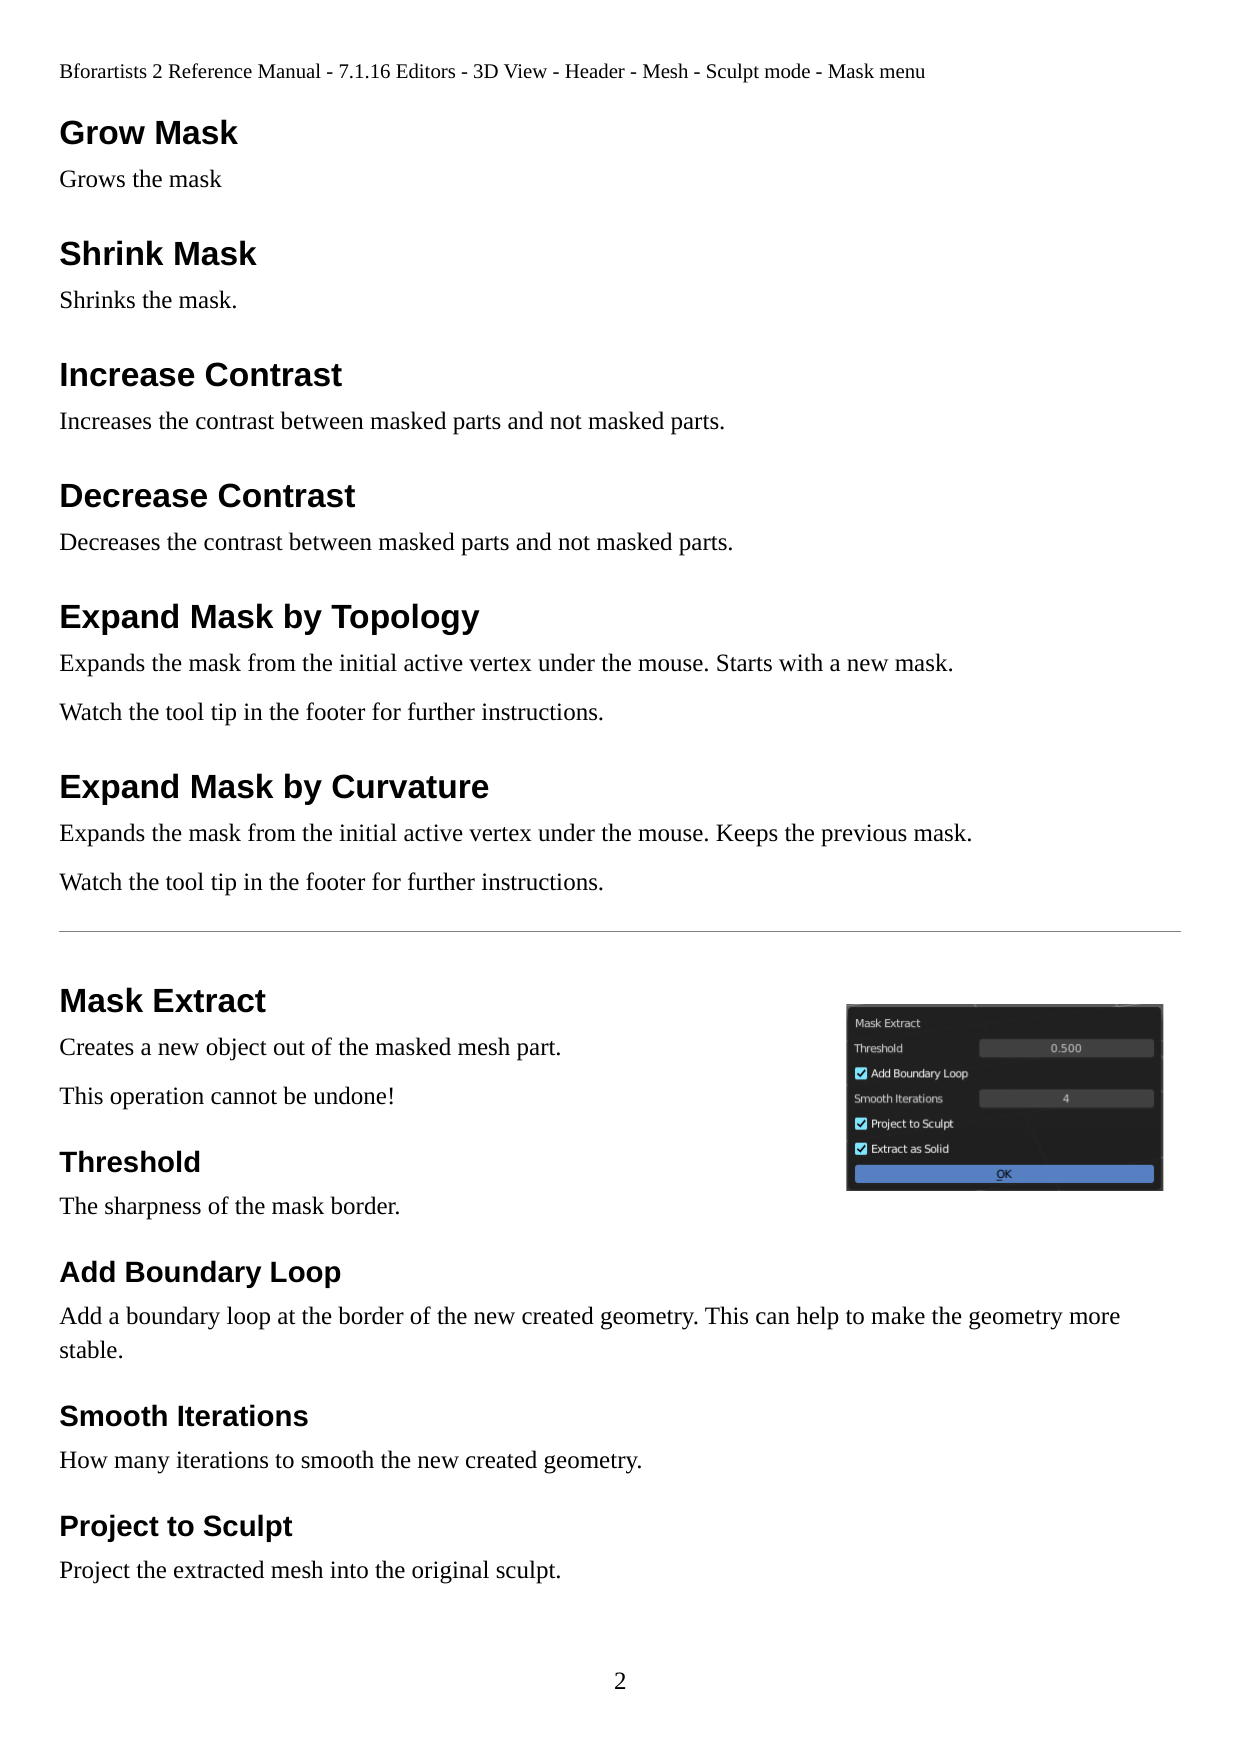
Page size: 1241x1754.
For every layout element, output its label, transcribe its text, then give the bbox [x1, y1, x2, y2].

text Expands the mask from the initial active vertex under the mouse. Keeps the previous mask. [59, 818, 1181, 847]
text How many iterations to smooth the new created geometry. [59, 1446, 1181, 1474]
text Watch the tool tip in the footer for further instructions. [59, 867, 1181, 896]
text Project the extracted mesh into the original sculpt. [59, 1555, 1181, 1584]
text Increases the contrast between masked parts and not masked parts. [59, 406, 1181, 434]
subtitle [1164, 1145, 1181, 1179]
text The sharpness of the mask border. [59, 1191, 1181, 1220]
text Creates a new object out of the masked mesh part. [59, 1032, 846, 1061]
subtitle Mask Extract [59, 981, 1181, 1020]
text Shrinks the mask. [59, 285, 1181, 313]
text Watch the tool tip in the footer for further instructions. [59, 697, 1181, 726]
text Add a boundary loop at the border of the new created geometry. This can help to make the geometry more stable. [59, 1301, 1181, 1364]
subtitle Decrease Contrast [59, 476, 1181, 514]
subtitle Smooth Iterations [59, 1399, 1181, 1433]
text Grows the mask [59, 164, 1181, 192]
text Decreases the contrast between masked parts and not masked parts. [59, 527, 1181, 556]
text This operation cannot be undone! [59, 1081, 846, 1110]
subtitle Grow Mask [59, 113, 1181, 151]
subtitle Add Boundary Loop [59, 1255, 1181, 1289]
subtitle Threshold [59, 1145, 846, 1179]
picture [846, 1004, 1164, 1191]
subtitle Expand Mask by Topology [59, 597, 1181, 635]
subtitle Project to Sculpt [59, 1509, 1181, 1543]
subtitle Expand Mask by Curvature [59, 767, 1181, 806]
subtitle Shrink Mask [59, 234, 1181, 272]
text Expands the mask from the initial active vertex under the mouse. Starts with a new mask. [59, 648, 1181, 677]
subtitle Increase Contrast [59, 355, 1181, 393]
